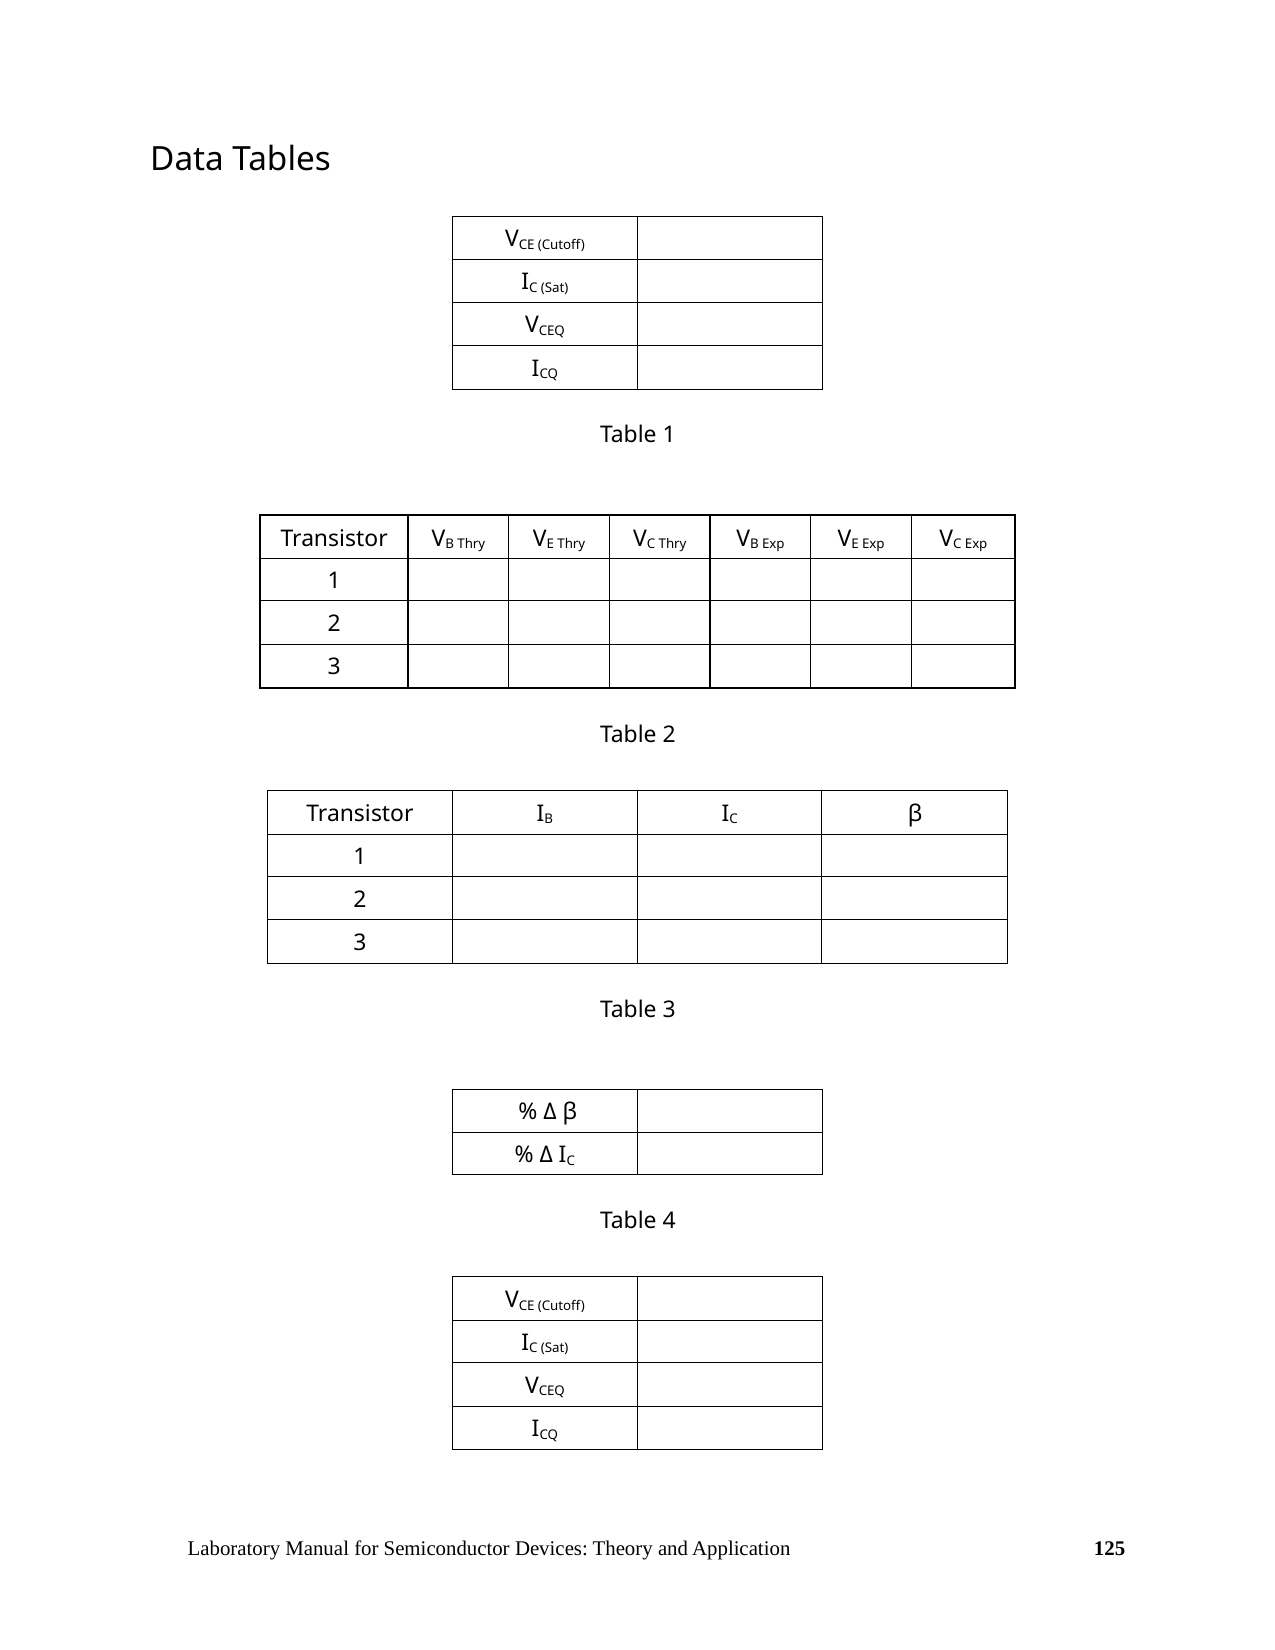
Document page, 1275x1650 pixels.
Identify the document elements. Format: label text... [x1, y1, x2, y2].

table_cell [711, 559, 810, 600]
table_header % Δ β [453, 1090, 637, 1132]
table_cell [638, 1133, 822, 1174]
table_cell VCEQ [453, 303, 637, 345]
table_cell 2 [268, 877, 452, 919]
table_header IC [638, 791, 821, 833]
table_header VCE (Cutoff) [453, 217, 637, 259]
table_header IB [453, 791, 637, 833]
table_header VB Thry [409, 516, 508, 558]
table_cell [409, 559, 508, 600]
table_header VB Exp [711, 516, 810, 558]
table_cell [822, 835, 1007, 876]
table_cell [711, 645, 810, 687]
table_header [638, 217, 822, 259]
table_cell [638, 920, 821, 963]
table_cell [912, 645, 1014, 687]
table_cell [409, 645, 508, 687]
table_cell [509, 559, 609, 600]
table_cell [509, 601, 609, 644]
table_cell 3 [261, 645, 407, 687]
table_cell [638, 1363, 822, 1406]
text Table 2 [150, 718, 1125, 749]
table_cell 1 [261, 559, 407, 600]
table_cell [610, 645, 709, 687]
table_cell [453, 835, 637, 876]
table_cell [822, 920, 1007, 963]
table_header Transistor [261, 516, 407, 558]
table_cell [409, 601, 508, 644]
table_cell [711, 601, 810, 644]
table_header VE Thry [509, 516, 609, 558]
table_cell [638, 877, 821, 919]
table_cell [638, 1321, 822, 1362]
table_cell [638, 346, 822, 389]
table_header VE Exp [811, 516, 911, 558]
table_cell [912, 559, 1014, 600]
table_cell % Δ IC [453, 1133, 637, 1174]
table_cell [822, 877, 1007, 919]
table_cell [509, 645, 609, 687]
table_cell IC (Sat) [453, 1321, 637, 1362]
table_cell [811, 645, 911, 687]
table_header VCE (Cutoff) [453, 1277, 637, 1320]
table_cell [453, 920, 637, 963]
table_cell 1 [268, 835, 452, 876]
table_cell [638, 1407, 822, 1449]
table_cell ICQ [453, 346, 637, 389]
text Data Tables [150, 135, 1125, 180]
table_cell [912, 601, 1014, 644]
text Table 3 [150, 993, 1125, 1024]
table_cell [811, 601, 911, 644]
table_cell [638, 260, 822, 302]
table_cell VCEQ [453, 1363, 637, 1406]
table_header β [822, 791, 1007, 833]
text Table 1 [150, 418, 1125, 450]
table_header Transistor [268, 791, 452, 833]
text Table 4 [150, 1204, 1125, 1235]
table_cell [453, 877, 637, 919]
table_cell [610, 601, 709, 644]
table_header VC Exp [912, 516, 1014, 558]
table_cell IC (Sat) [453, 260, 637, 302]
table_cell 2 [261, 601, 407, 644]
table_header [638, 1090, 822, 1132]
table_header [638, 1277, 822, 1320]
table_cell [638, 303, 822, 345]
table_cell [811, 559, 911, 600]
table_cell 3 [268, 920, 452, 963]
table_cell [638, 835, 821, 876]
table_header VC Thry [610, 516, 709, 558]
table_cell ICQ [453, 1407, 637, 1449]
table_cell [610, 559, 709, 600]
